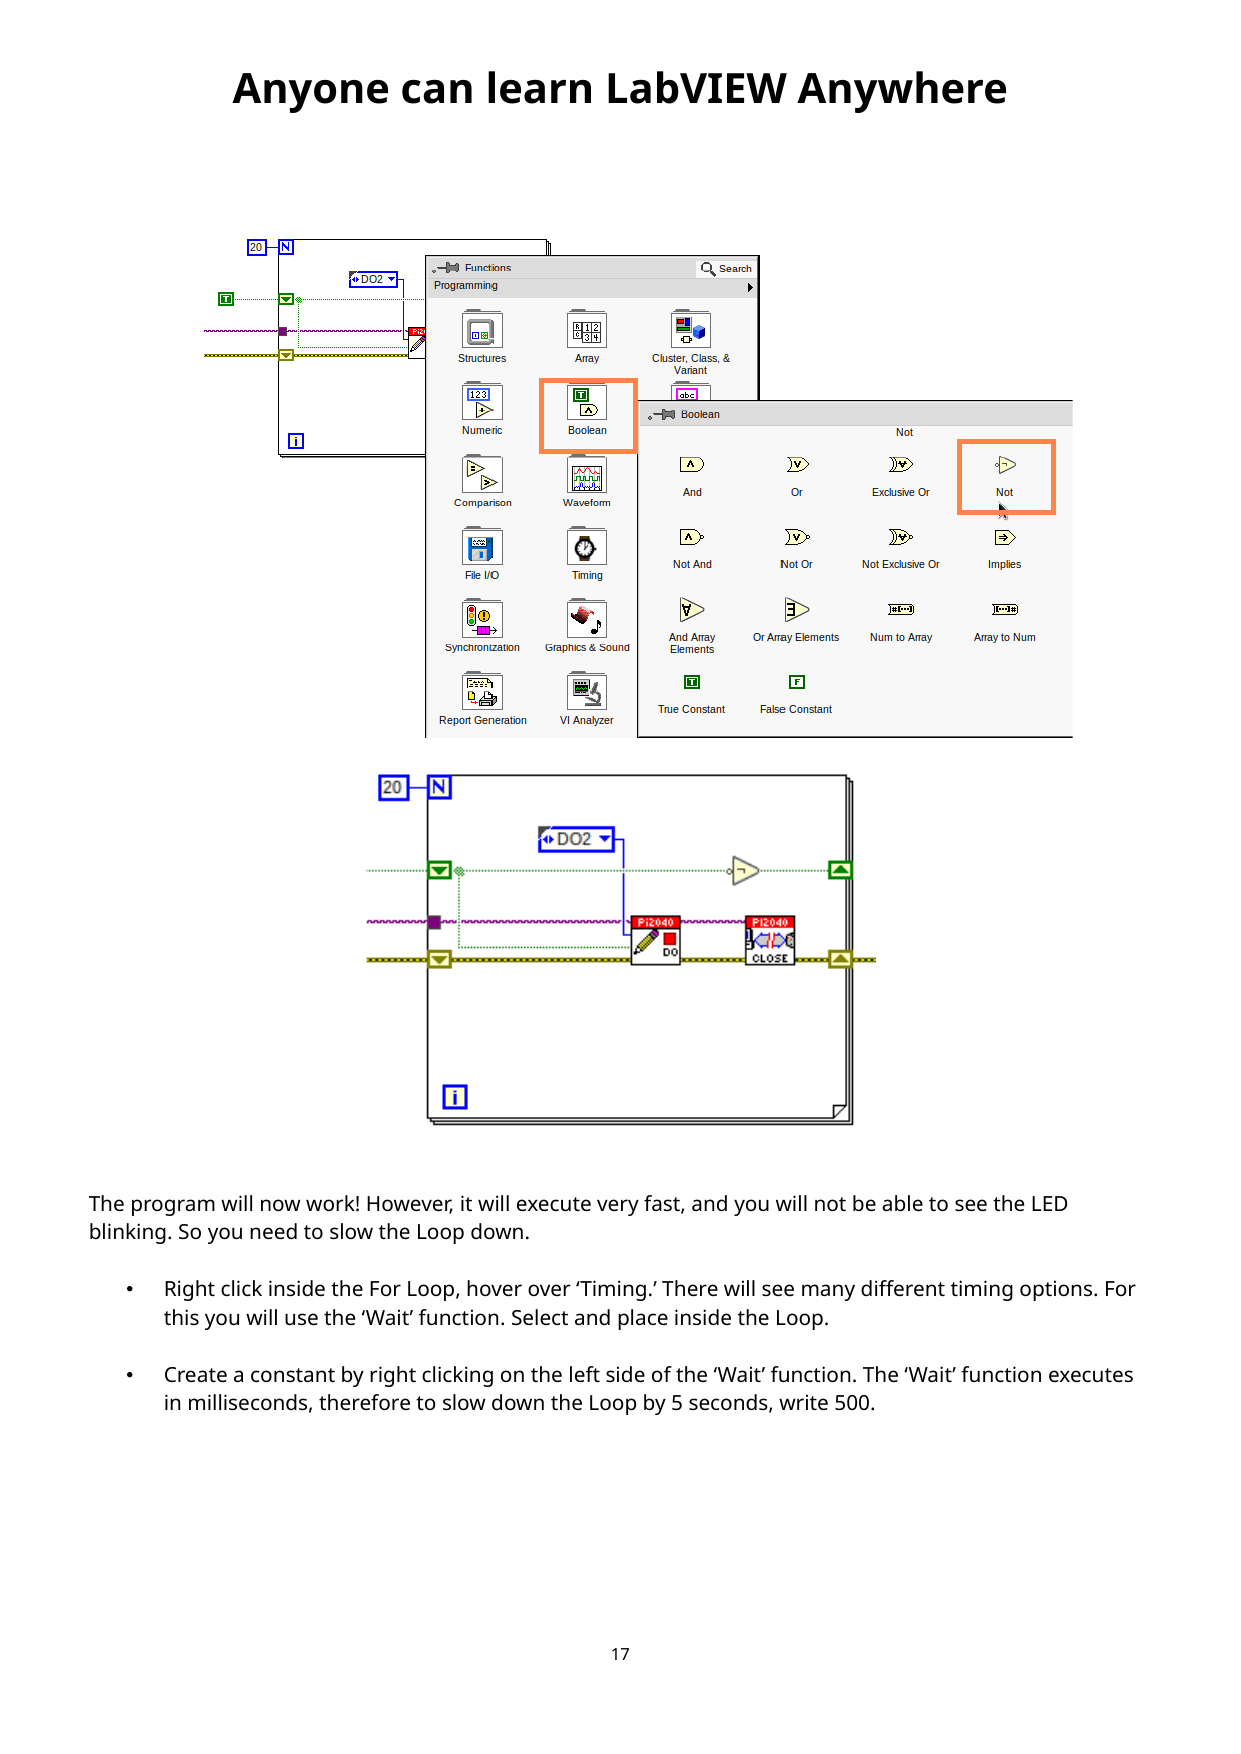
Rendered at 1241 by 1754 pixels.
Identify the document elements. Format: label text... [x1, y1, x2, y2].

picture [366, 756, 877, 1133]
picture [203, 177, 1073, 738]
list Create a constant by right clicking on the left side of the ‘Wait’ function. The ‘Wait’ function executes in milliseconds, therefore to slow down the Loop by 5 seconds, write 500. [126, 1360, 1152, 1417]
text The program will now work! However, it will execute very fast, and you will not be able to see the LED blinking. So you need to slow the Loop down. [88, 1189, 1152, 1246]
list Right click inside the For Loop, hover over ‘Timing.’ There will see many different timing options. For this you will use the ‘Wait’ function. Select and place inside the Loop. [126, 1274, 1152, 1331]
